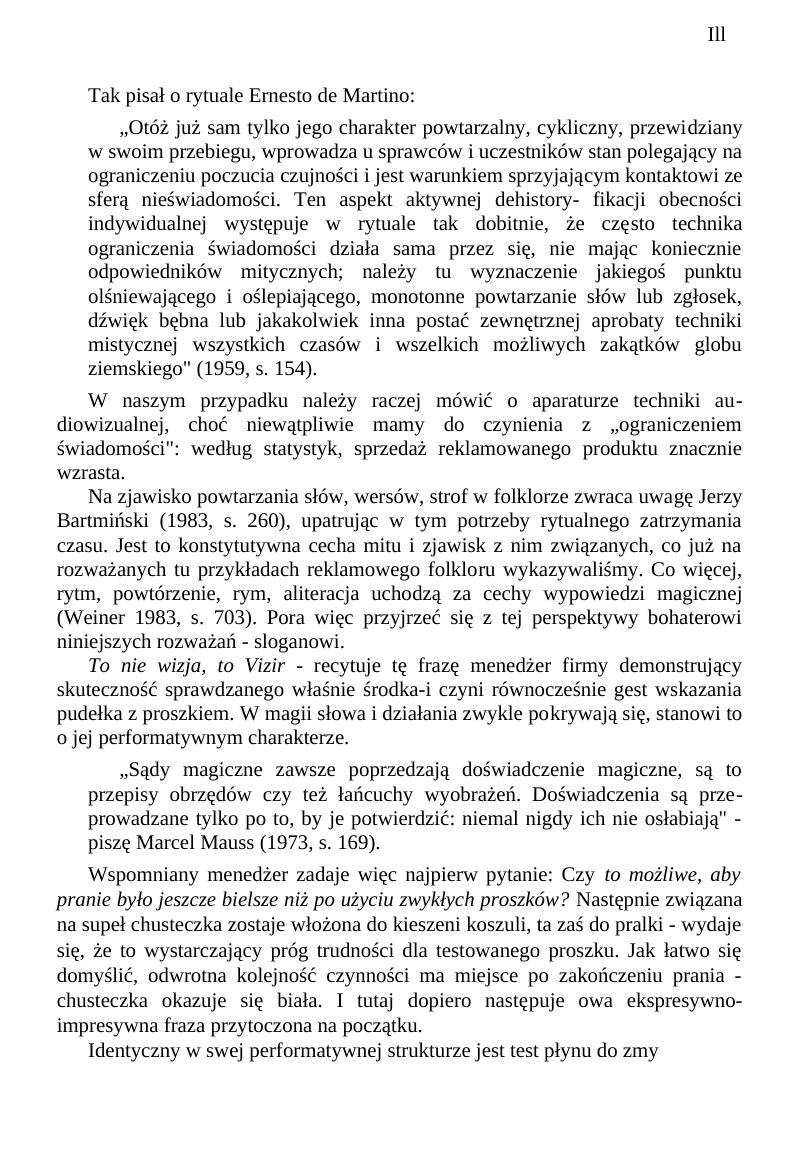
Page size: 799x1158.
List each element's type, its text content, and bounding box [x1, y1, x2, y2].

text Ill [707, 22, 738, 46]
text W naszym przypadku należy raczej mówić o aparaturze techniki au­diowizualnej, choć niewątpliwie mamy do czynienia z „ograniczeniem świadomości": według statystyk, sprzedaż reklamowanego produktu znacznie wzrasta. [57, 388, 743, 484]
text „Otóż już sam tylko jego charakter powtarzalny, cykliczny, przewi­dziany w swoim przebiegu, wprowadza u sprawców i uczestników stan polegający na ograniczeniu poczucia czujności i jest warunkiem sprzyjają­cym kontaktowi ze sferą nieświadomości. Ten aspekt aktywnej dehistory- fikacji obecności indywidualnej występuje w rytuale tak dobitnie, że czę­sto technika ograniczenia świadomości działa sama przez się, nie mając koniecznie odpowiedników mitycznych; należy tu wyznaczenie jakiegoś punktu olśniewającego i oślepiającego, monotonne powtarzanie słów lub zgłosek, dźwięk bębna lub jakakolwiek inna postać zewnętrznej aprobaty techniki mistycznej wszystkich czasów i wszelkich możliwych zakątków globu ziemskiego" (1959, s. 154). [88, 115, 743, 380]
text „Sądy magiczne zawsze poprzedzają doświadczenie magiczne, są to przepisy obrzędów czy też łańcuchy wyobrażeń. Doświadczenia są prze­prowadzane tylko po to, by je potwierdzić: niemal nigdy ich nie osłabiają" - piszę Marcel Mauss (1973, s. 169). [88, 757, 743, 854]
text Wspomniany menedżer zadaje więc najpierw pytanie: Czy to możliwe, aby pranie było jeszcze bielsze niż po użyciu zwykłych proszków? Następnie związana na supeł chusteczka zostaje włożona do kieszeni koszuli, ta zaś do pralki - wydaje się, że to wystarczający próg trudności dla testowanego proszku. Jak łatwo się domyślić, odwrotna kolejność czynności ma miejsce po zakończeniu prania - chusteczka okazuje się biała. I tutaj dopiero nastę­puje owa ekspresywno-impresywna fraza przytoczona na początku. [57, 862, 743, 1037]
text To nie wizja, to Vizir - recytuje tę frazę menedżer firmy demonstrujący skuteczność sprawdzanego właśnie środka-i czyni równocześnie gest wskazania pudełka z proszkiem. W magii słowa i działania zwykle po­krywają się, stanowi to o jej performatywnym charakterze. [57, 653, 743, 749]
text Identyczny w swej performatywnej strukturze jest test płynu do zmy­ [57, 1038, 743, 1062]
text Tak pisał o rytuale Ernesto de Martino: [57, 83, 743, 107]
text Na zjawisko powtarzania słów, wersów, strof w folklorze zwraca uwa­gę Jerzy Bartmiński (1983, s. 260), upatrując w tym potrzeby rytualnego zatrzymania czasu. Jest to konstytutywna cecha mitu i zjawisk z nim związanych, co już na rozważanych tu przykładach reklamowego folklo­ru wykazywaliśmy. Co więcej, rytm, powtórzenie, rym, aliteracja ucho­dzą za cechy wypowiedzi magicznej (Weiner 1983, s. 703). Pora więc przyjrzeć się z tej perspektywy bohaterowi niniejszych rozważań - sloga­nowi. [57, 484, 743, 653]
